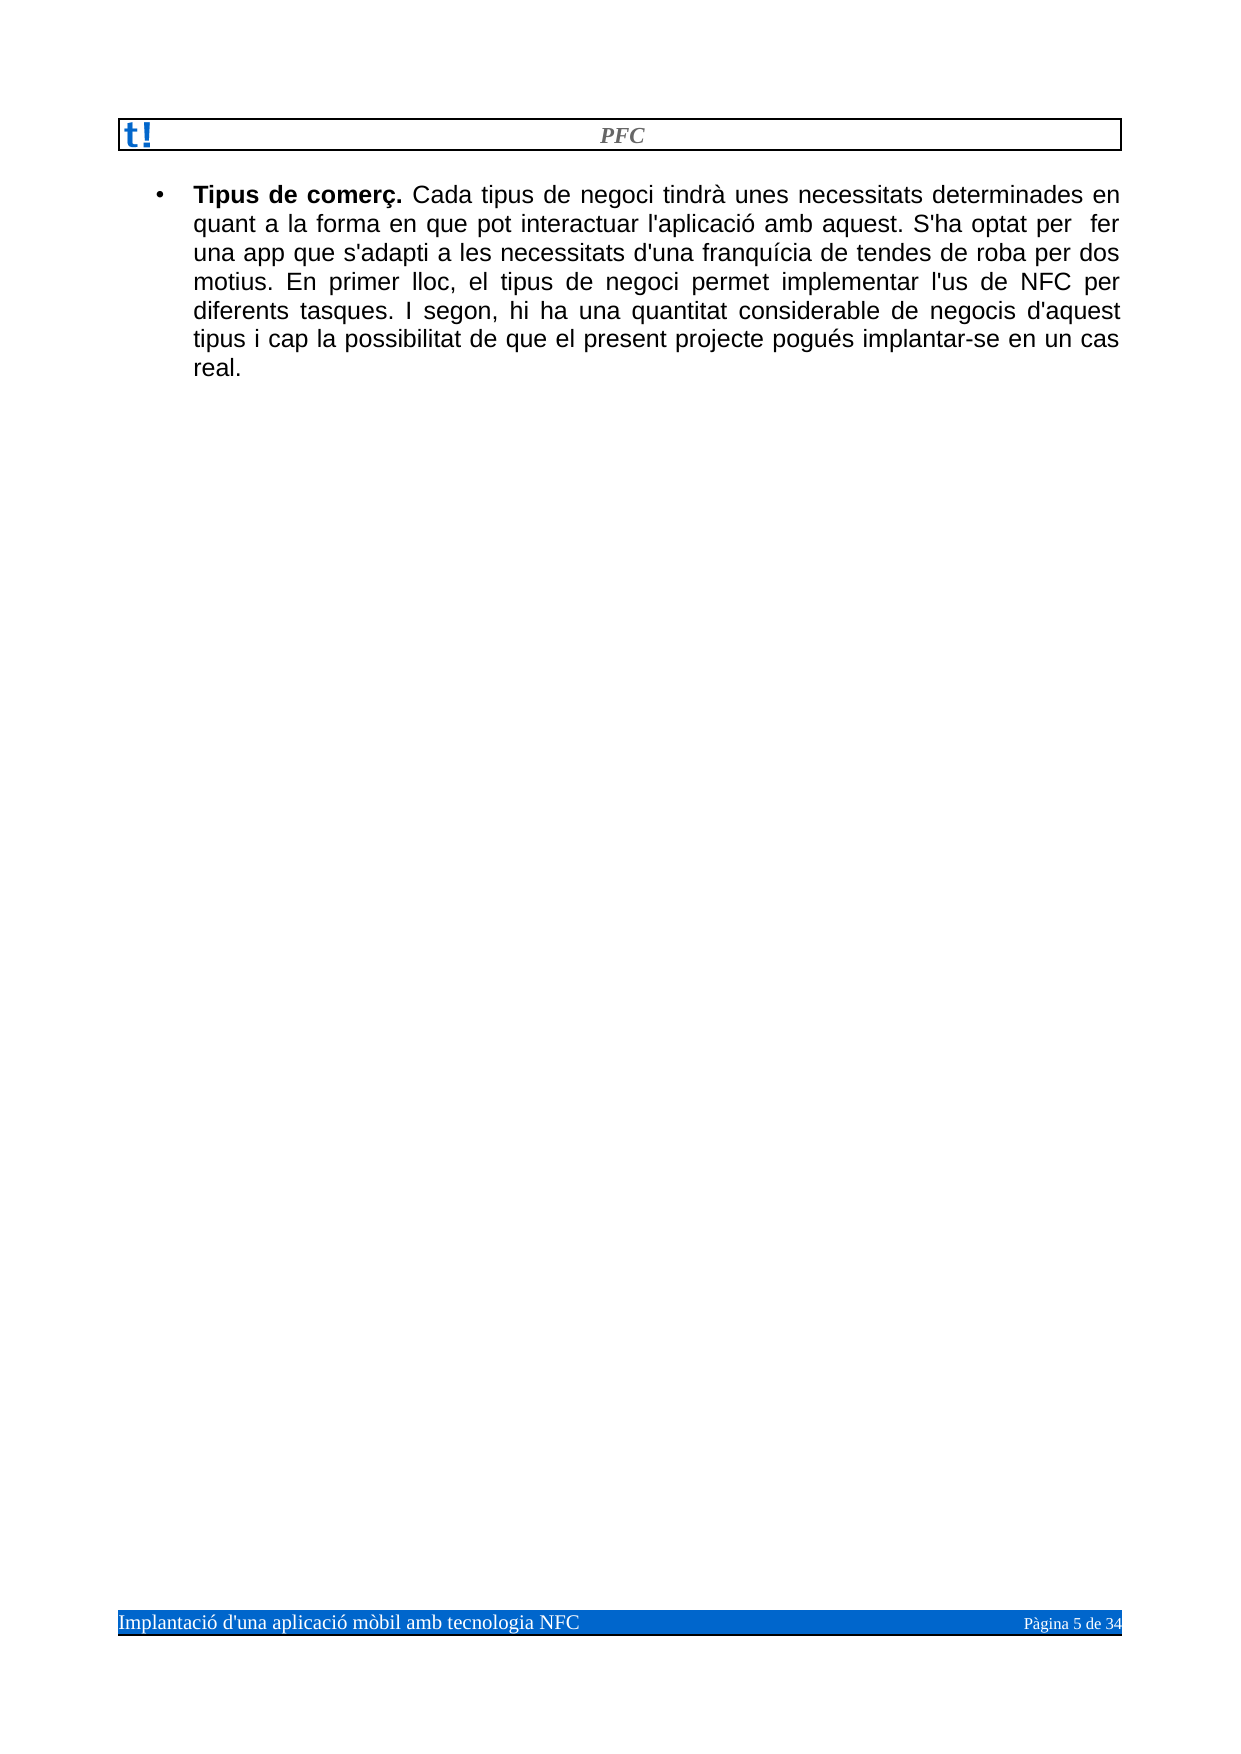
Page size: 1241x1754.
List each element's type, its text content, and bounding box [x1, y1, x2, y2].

list Tipus de comerç. Cada tipus de negoci tindrà unes necessitats determinades en quant a la forma en que pot interactuar l'aplicació amb aquest. S'ha optat per fer una app que s'adapti a les necessitats d'una franquícia de tendes de roba per dos motius. En primer lloc, el tipus de negoci permet implementar l'us de NFC per diferents tasques. I segon, hi ha una quantitat considerable de negocis d'aquest tipus i cap la possibilitat de que el present projecte pogués implantar-se en un cas real. [156, 181, 1122, 382]
picture [123, 121, 151, 148]
